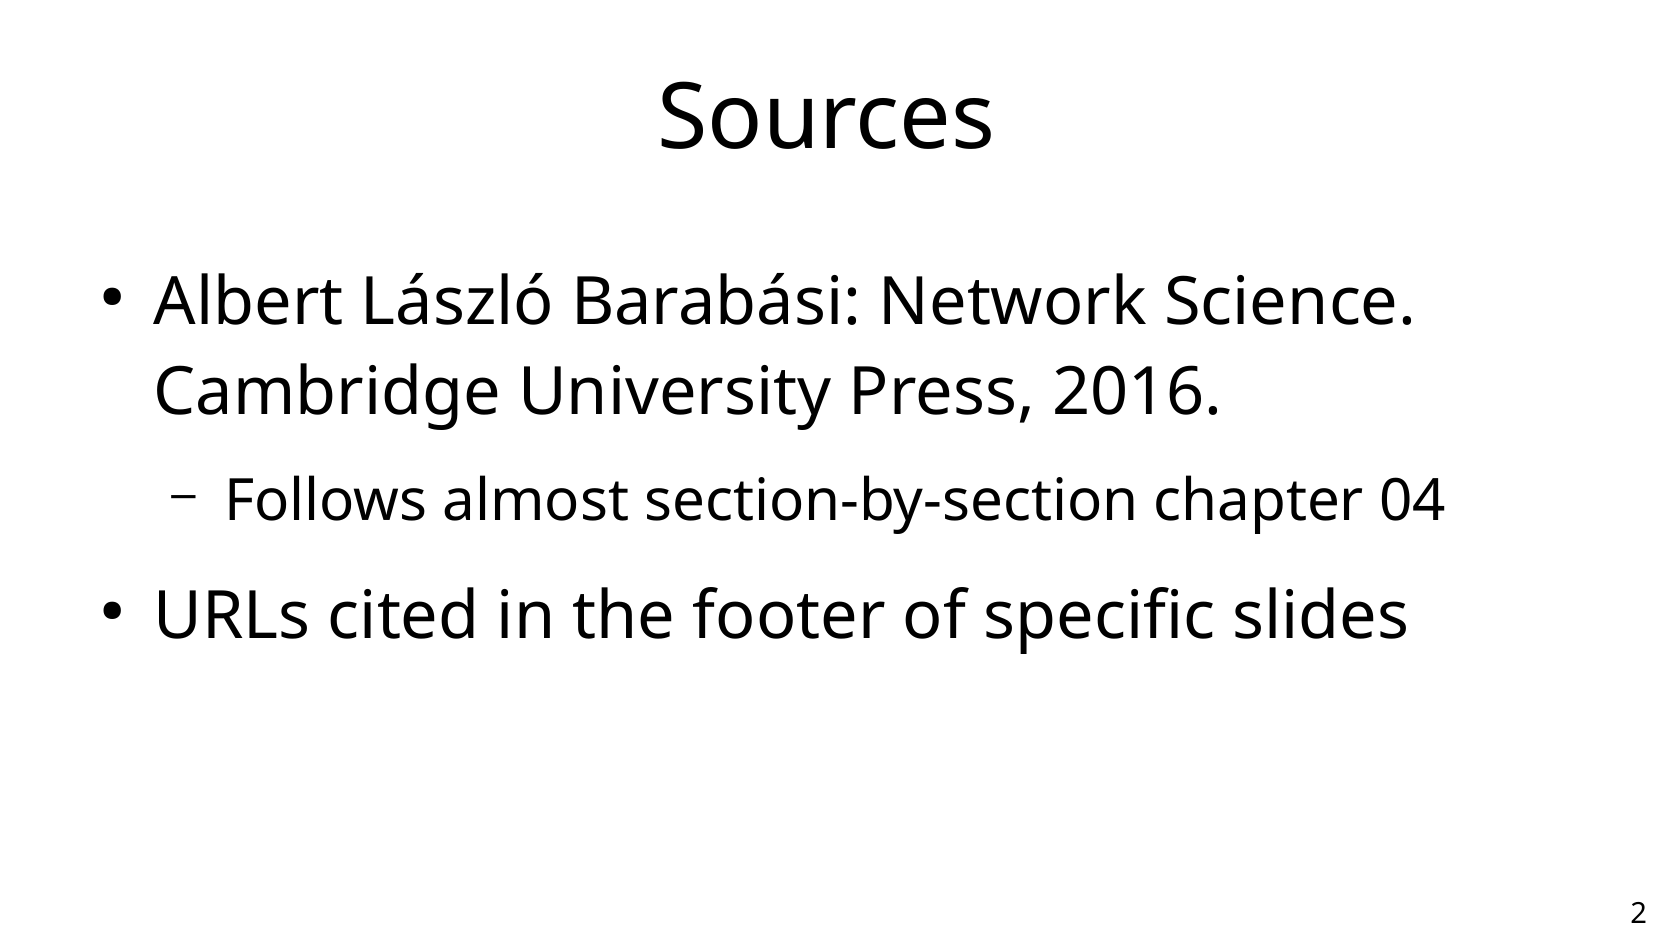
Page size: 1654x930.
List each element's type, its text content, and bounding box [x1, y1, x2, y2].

list Albert László Barabási: Network Science. Cambridge University Press, 2016. Follows almost section-by-section chapter 04 URLs cited in the footer of specific slides [82, 252, 1571, 793]
title Sources [82, 1, 1571, 225]
